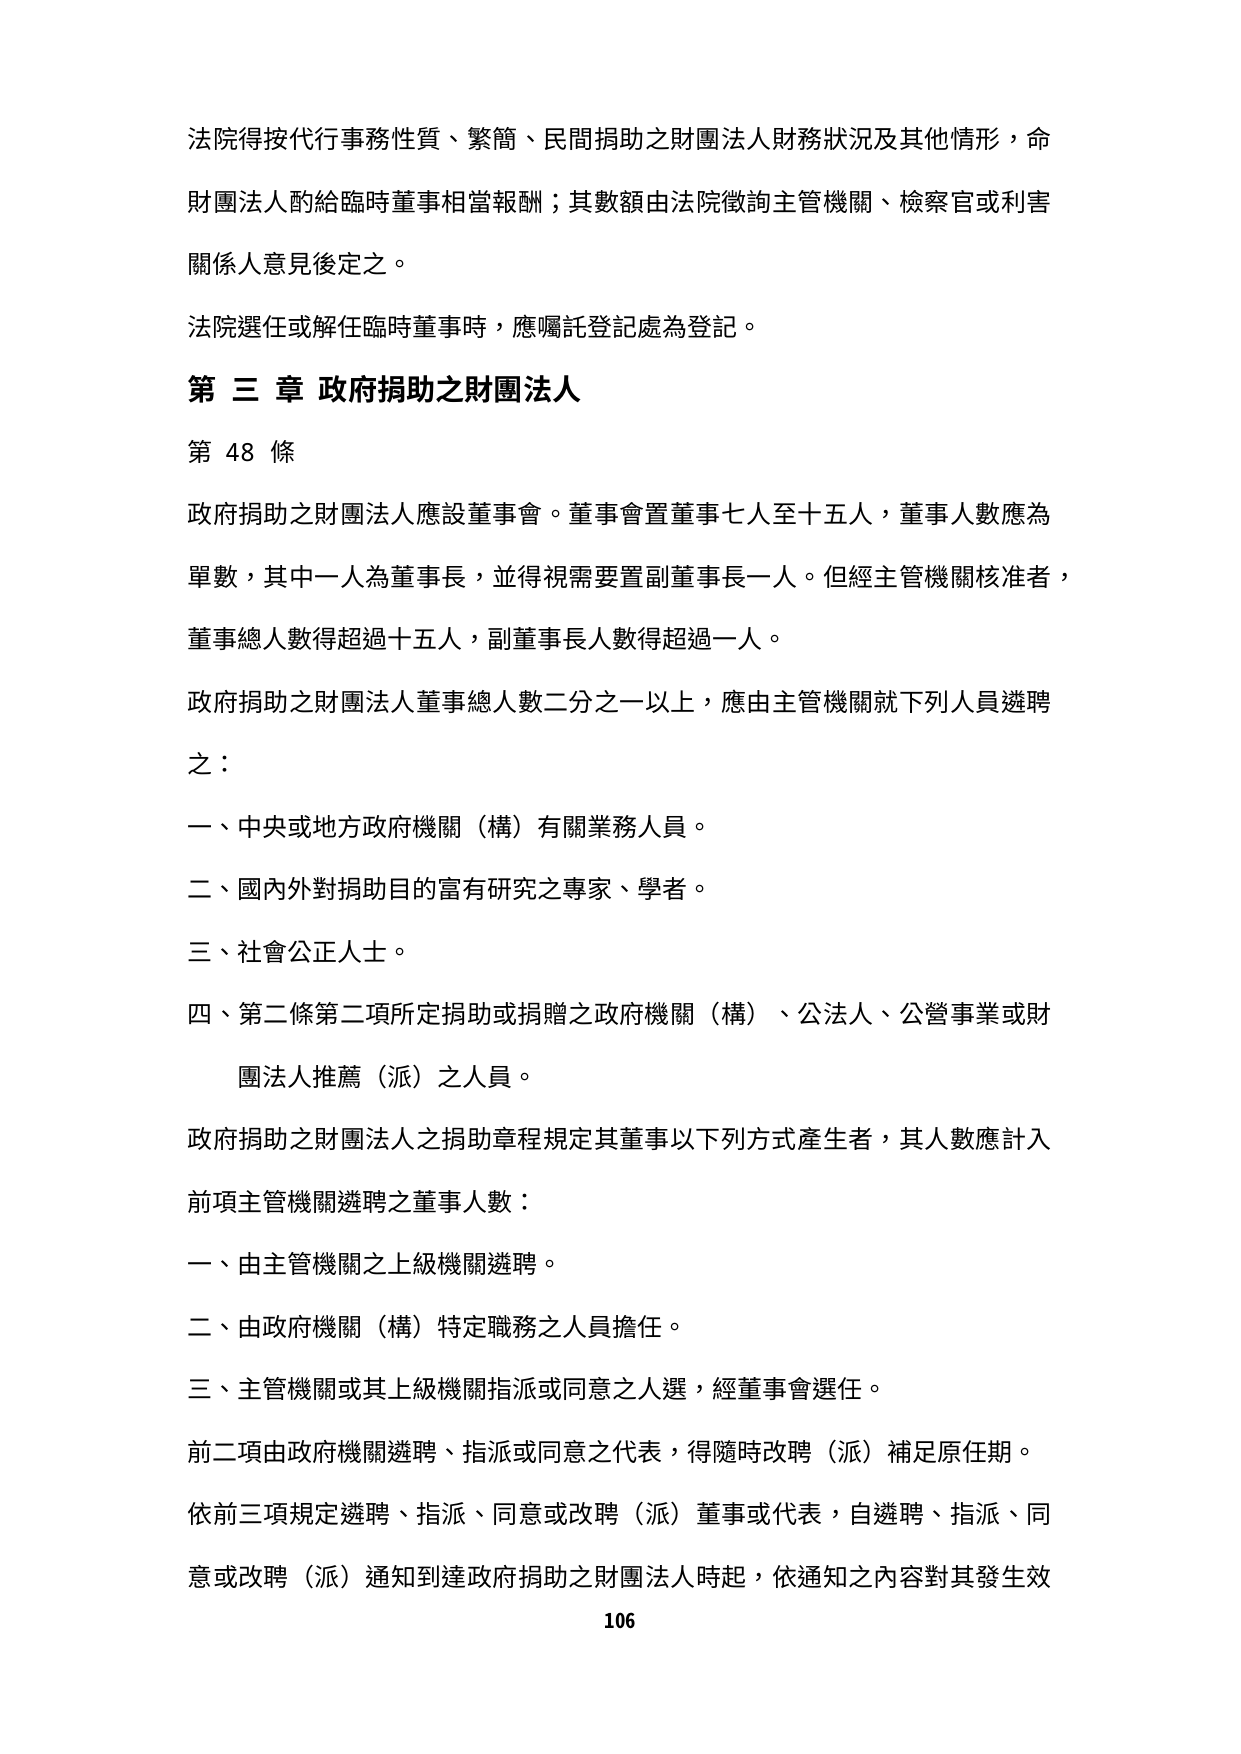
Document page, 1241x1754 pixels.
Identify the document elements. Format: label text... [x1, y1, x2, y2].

text 第 48 條 [187, 409, 1053, 471]
text 三、社會公正人士。 [187, 909, 1053, 971]
text 法院選任或解任臨時董事時，應囑託登記處為登記。 [187, 284, 1053, 346]
text 二、國內外對捐助目的富有研究之專家、學者。 [187, 846, 1053, 909]
text 依前三項規定遴聘、指派、同意或改聘（派）董事或代表，自遴聘、指派、同意或改聘（派）通知到達政府捐助之財團法人時起，依通知之內容對其發生效 [187, 1471, 1053, 1596]
text 一、中央或地方政府機關（構）有關業務人員。 [187, 784, 1053, 846]
text 前二項由政府機關遴聘、指派或同意之代表，得隨時改聘（派）補足原任期。 [187, 1409, 1053, 1471]
text 政府捐助之財團法人董事總人數二分之一以上，應由主管機關就下列人員遴聘之： [187, 659, 1053, 784]
text 法院得按代行事務性質、繁簡、民間捐助之財團法人財務狀況及其他情形，命財團法人酌給臨時董事相當報酬；其數額由法院徵詢主管機關、檢察官或利害關係人意見後定之。 [187, 96, 1053, 284]
text 第 三 章 政府捐助之財團法人 [187, 346, 1053, 409]
text 三、主管機關或其上級機關指派或同意之人選，經董事會選任。 [187, 1346, 1053, 1409]
text 二、由政府機關（構）特定職務之人員擔任。 [187, 1284, 1053, 1346]
text 四、第二條第二項所定捐助或捐贈之政府機關（構）、公法人、公營事業或財團法人推薦（派）之人員。 [187, 971, 1053, 1096]
text 一、由主管機關之上級機關遴聘。 [187, 1221, 1053, 1284]
text 政府捐助之財團法人應設董事會。董事會置董事七人至十五人，董事人數應為單數，其中一人為董事長，並得視需要置副董事長一人。但經主管機關核准者，董事總人數得超過十五人，副董事長人數得超過一人。 [187, 471, 1053, 659]
text 政府捐助之財團法人之捐助章程規定其董事以下列方式產生者，其人數應計入前項主管機關遴聘之董事人數： [187, 1096, 1053, 1221]
